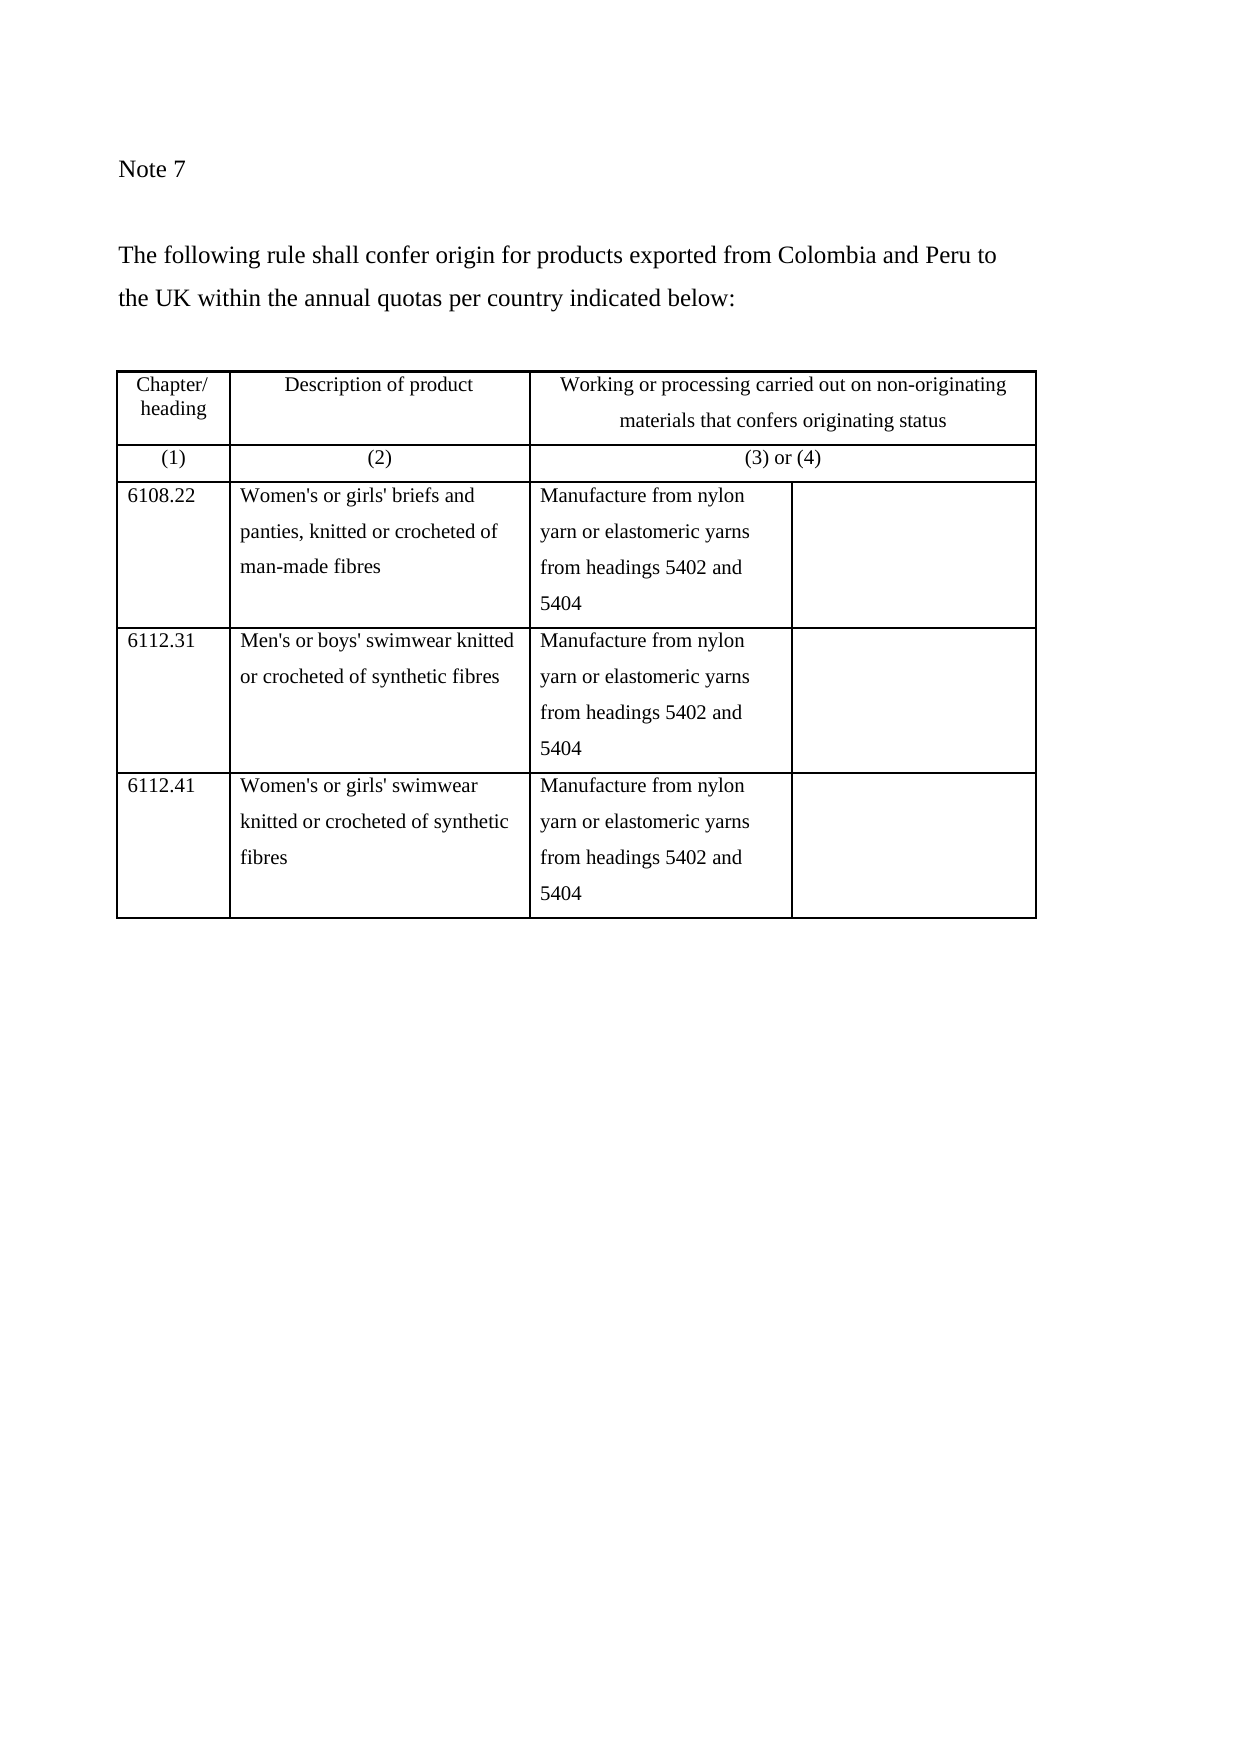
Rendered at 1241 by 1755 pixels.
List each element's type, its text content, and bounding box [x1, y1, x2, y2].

table_cell [793, 774, 1035, 917]
table_header Chapter/ heading [118, 373, 229, 444]
table_cell (3) or (4) [531, 446, 1035, 481]
table_cell (1) [118, 446, 229, 481]
table_cell Women's or girls' briefs and panties, knitted or crocheted of man-made fibres [231, 483, 529, 627]
table_cell [793, 483, 1035, 627]
table_cell Manufacture from nylon yarn or elastomeric yarns from headings 5402 and 5404 [531, 629, 791, 772]
table_cell 6112.31 [118, 629, 229, 772]
table_cell Manufacture from nylon yarn or elastomeric yarns from headings 5402 and 5404 [531, 774, 791, 917]
table_cell 6108.22 [118, 483, 229, 627]
text The following rule shall confer origin for products exported from Colombia and Peru to the UK within the annual quotas per country indicated below: [118, 240, 1033, 312]
table_cell (2) [231, 446, 529, 481]
table_header Description of product [231, 373, 529, 444]
table_header Working or processing carried out on non-originating materials that confers originating status [531, 373, 1035, 444]
text Note 7 [118, 154, 1082, 183]
table_cell Manufacture from nylon yarn or elastomeric yarns from headings 5402 and 5404 [531, 483, 791, 627]
table_cell 6112.41 [118, 774, 229, 917]
table_cell Women's or girls' swimwear knitted or crocheted of synthetic fibres [231, 774, 529, 917]
table_cell [793, 629, 1035, 772]
table_cell Men's or boys' swimwear knitted or crocheted of synthetic fibres [231, 629, 529, 772]
